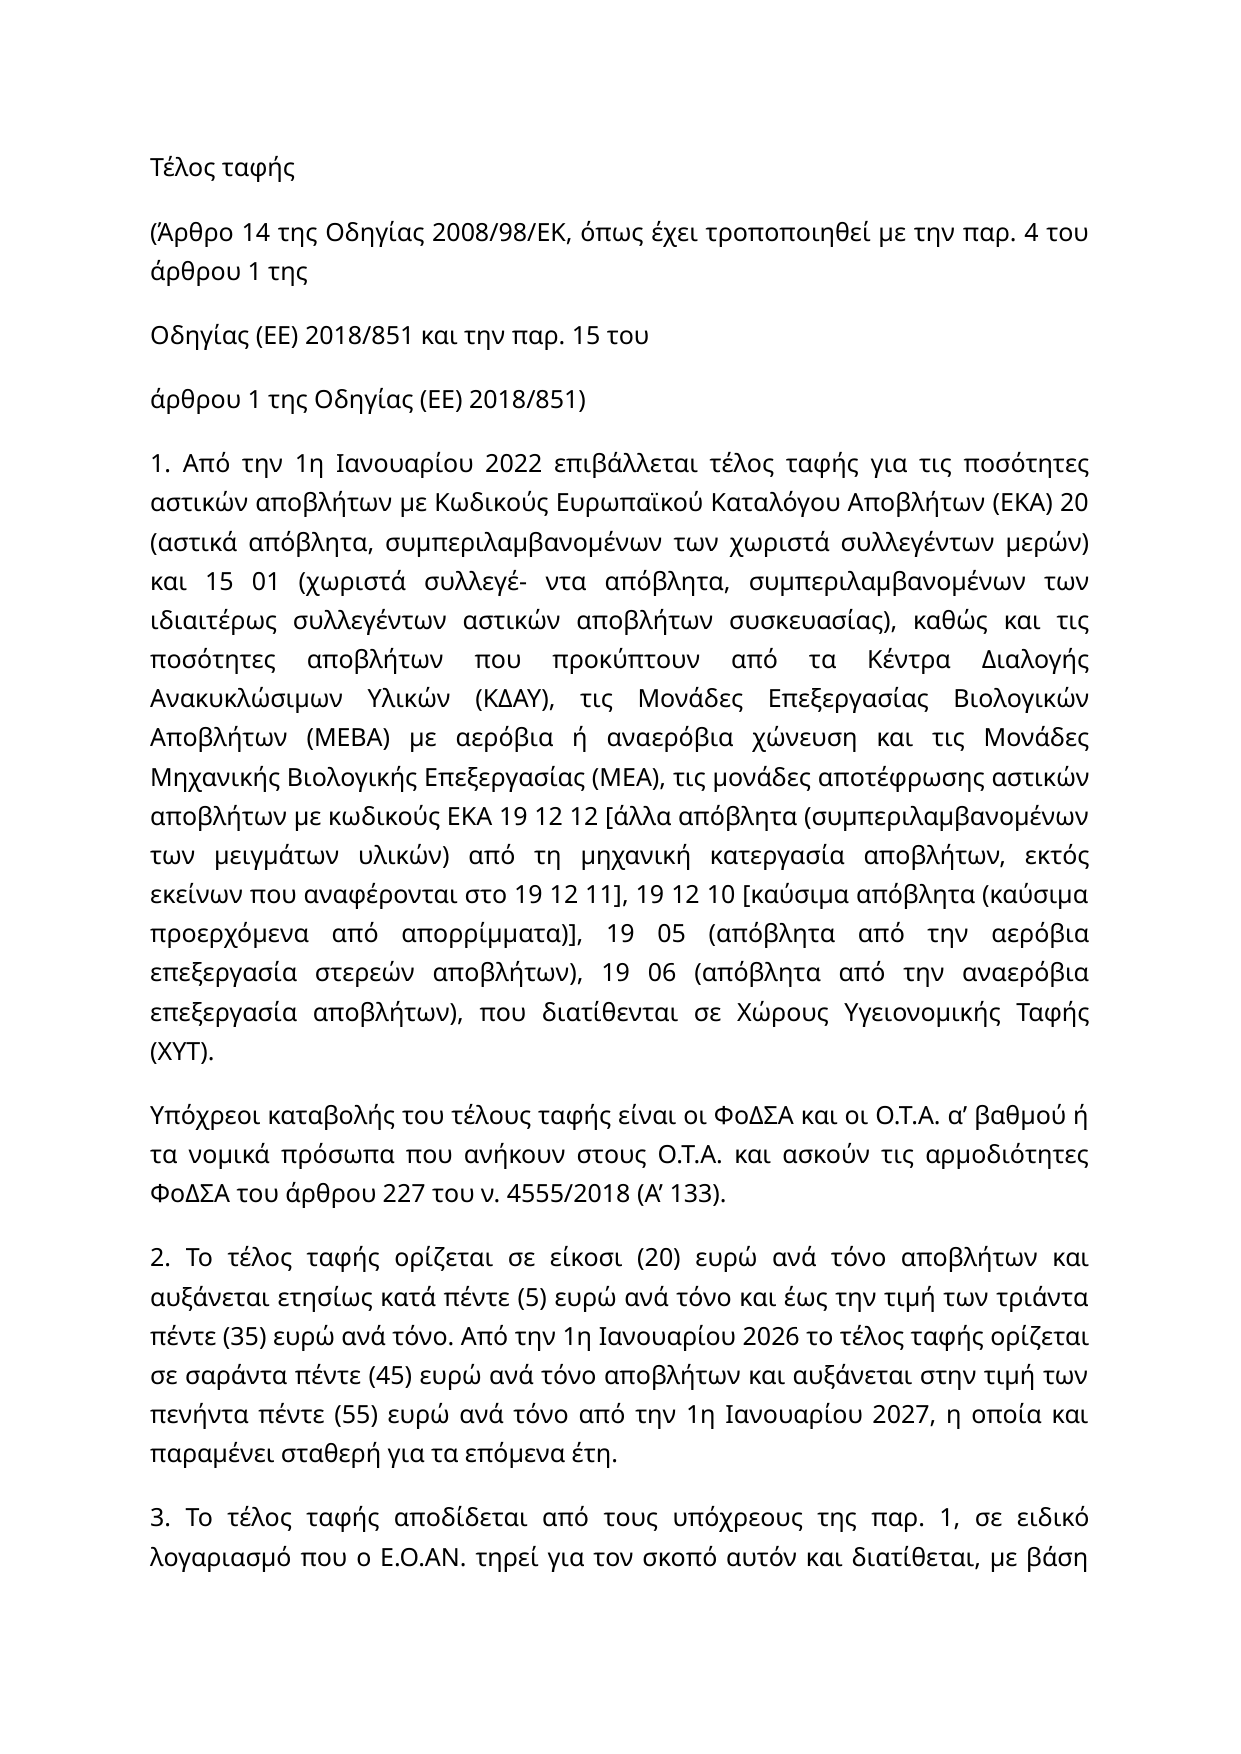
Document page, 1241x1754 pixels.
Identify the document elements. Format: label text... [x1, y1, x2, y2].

text άρθρου 1 της Οδηγίας (ΕΕ) 2018/851) [150, 382, 1090, 416]
text (Άρθρο 14 της Οδηγίας 2008/98/ΕΚ, όπως έχει τροποποιηθεί με την παρ. 4 του άρθρου 1 της [150, 214, 1090, 287]
text Οδηγίας (ΕΕ) 2018/851 και την παρ. 15 του [150, 317, 1090, 352]
text Υπόχρεοι καταβολής του τέλους ταφής είναι οι ΦοΔΣΑ και οι Ο.Τ.Α. α’ βαθμού ή τα νομικά πρόσωπα που ανήκουν στους Ο.Τ.Α. και ασκούν τις αρμοδιότητες ΦοΔΣΑ του άρθρου 227 του ν. 4555/2018 (Α’ 133). [150, 1097, 1090, 1210]
text 2. Το τέλος ταφής ορίζεται σε είκοσι (20) ευρώ ανά τόνο αποβλήτων και αυξάνεται ετησίως κατά πέντε (5) ευρώ ανά τόνο και έως την τιμή των τριάντα πέντε (35) ευρώ ανά τόνο. Από την 1η Ιανουαρίου 2026 το τέλος ταφής ορίζεται σε σαράντα πέντε (45) ευρώ ανά τόνο αποβλήτων και αυξάνεται στην τιμή των πενήντα πέντε (55) ευρώ ανά τόνο από την 1η Ιανουαρίου 2027, η οποία και παραμένει σταθερή για τα επόμενα έτη. [150, 1240, 1090, 1470]
text 3. Το τέλος ταφής αποδίδεται από τους υπόχρεους της παρ. 1, σε ειδικό λογαριασμό που ο Ε.Ο.ΑΝ. τηρεί για τον σκοπό αυτόν και διατίθεται, με βάση [150, 1500, 1090, 1573]
text Τέλος ταφής [150, 150, 1090, 184]
text 1. Από την 1η Ιανουαρίου 2022 επιβάλλεται τέλος ταφής για τις ποσότητες αστικών αποβλήτων με Κωδικούς Ευρωπαϊκού Καταλόγου Αποβλήτων (ΕΚΑ) 20 (αστικά απόβλητα, συμπεριλαμβανομένων των χωριστά συλλεγέντων μερών) και 15 01 (χωριστά συλλεγέ- ντα απόβλητα, συμπεριλαμβανομένων των ιδιαιτέρως συλλεγέντων αστικών αποβλήτων συσκευασίας), καθώς και τις ποσότητες αποβλήτων που προκύπτουν από τα Κέντρα Διαλογής Ανακυκλώσιμων Υλικών (ΚΔΑΥ), τις Μονάδες Επεξεργασίας Βιολογικών Αποβλήτων (ΜΕΒΑ) με αερόβια ή αναερόβια χώνευση και τις Μονάδες Μηχανικής Βιολογικής Επεξεργασίας (ΜΕΑ), τις μονάδες αποτέφρωσης αστικών αποβλήτων με κωδικούς ΕΚΑ 19 12 12 [άλλα απόβλητα (συμπεριλαμβανομένων των μειγμάτων υλικών) από τη μηχανική κατεργασία αποβλήτων, εκτός εκείνων που αναφέρονται στο 19 12 11], 19 12 10 [καύσιμα απόβλητα (καύσιμα προερχόμενα από απορρίμματα)], 19 05 (απόβλητα από την αερόβια επεξεργασία στερεών αποβλήτων), 19 06 (απόβλητα από την αναερόβια επεξεργασία αποβλήτων), που διατίθενται σε Χώρους Υγειονομικής Ταφής (ΧΥΤ). [150, 446, 1090, 1067]
